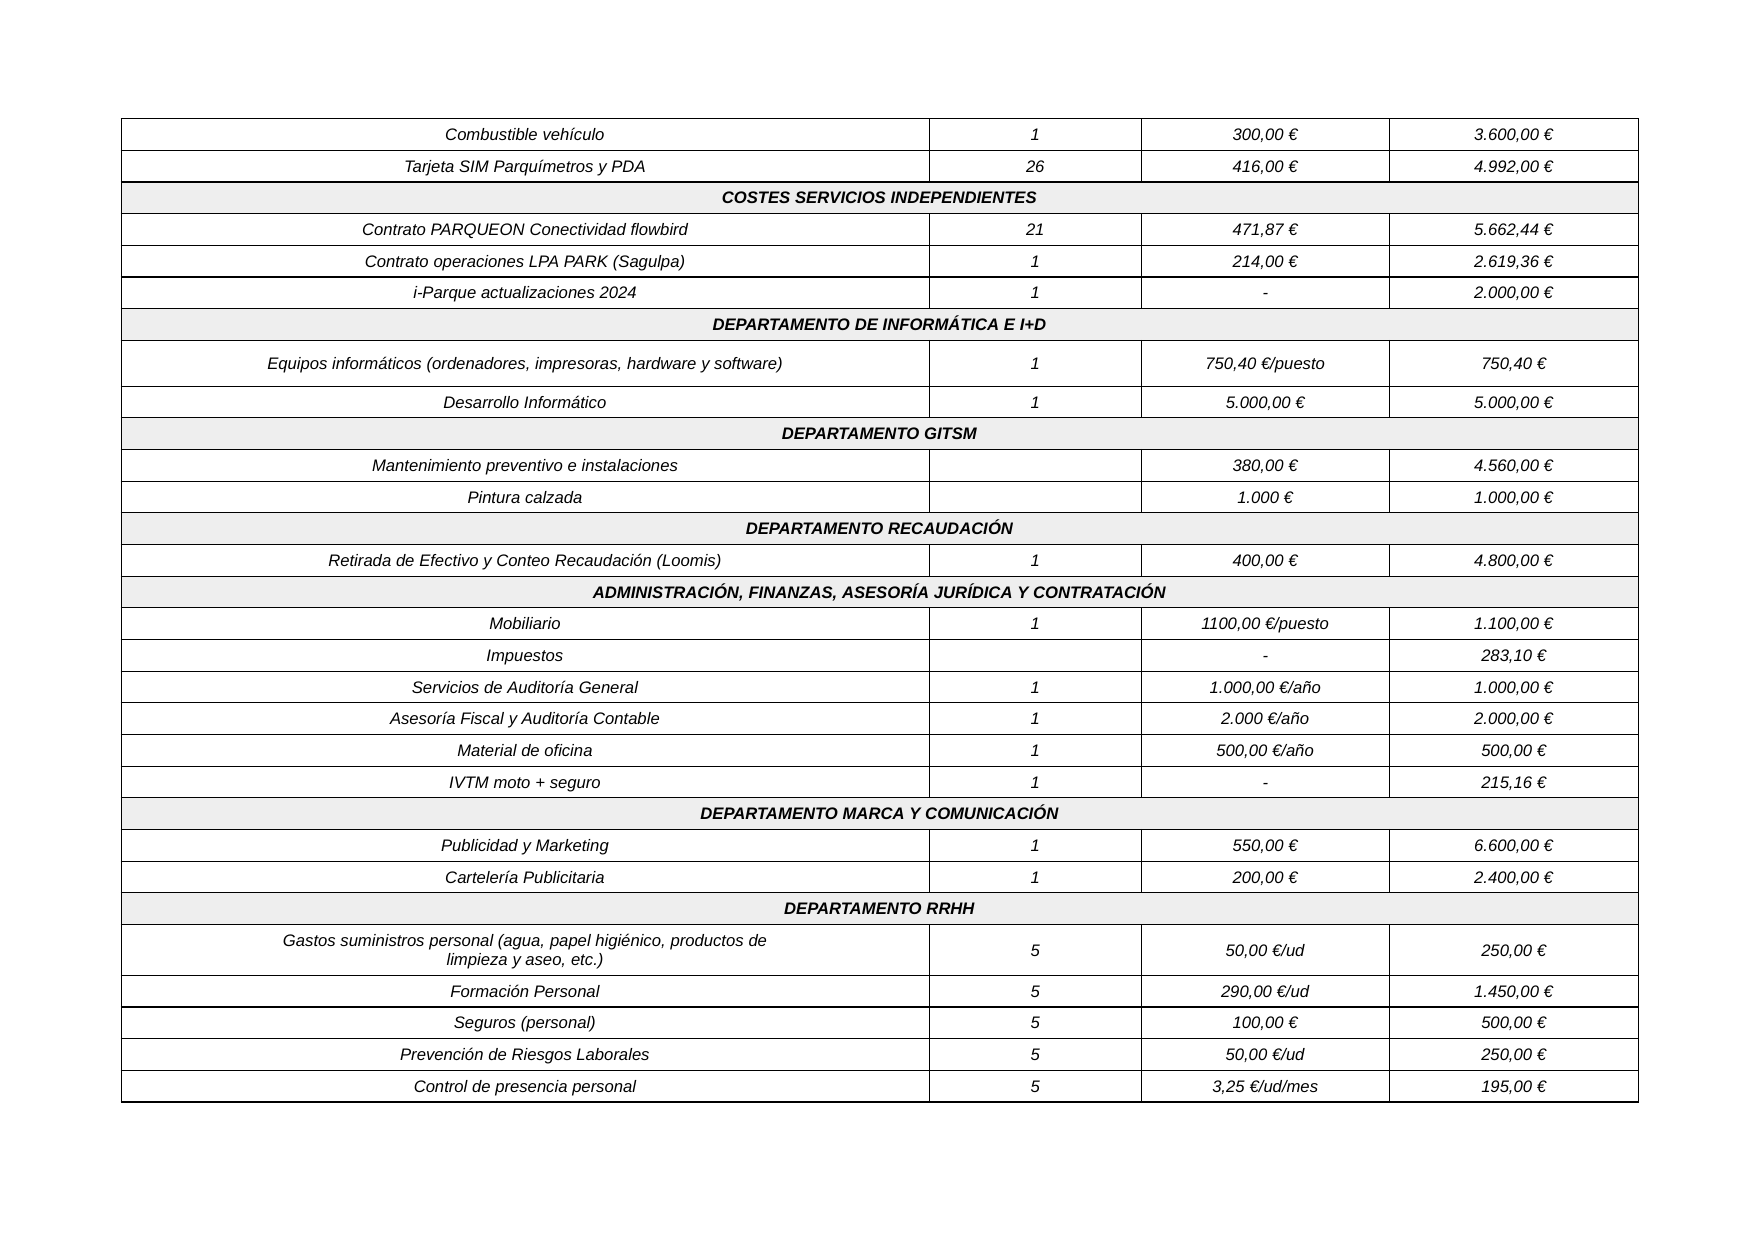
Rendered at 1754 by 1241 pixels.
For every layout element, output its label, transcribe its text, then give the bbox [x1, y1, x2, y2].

table_cell 3.600,00 € [1390, 119, 1638, 150]
table_cell 1 [930, 830, 1141, 861]
table_cell 2.000,00 € [1390, 703, 1638, 734]
table_cell Control de presencia personal [122, 1071, 929, 1101]
table_cell 200,00 € [1142, 862, 1389, 892]
table_cell Impuestos [122, 640, 929, 671]
table_cell 5.000,00 € [1142, 387, 1389, 417]
table_cell 5 [930, 925, 1141, 975]
table_cell i-Parque actualizaciones 2024 [122, 278, 929, 308]
table_cell Tarjeta SIM Parquímetros y PDA [122, 151, 929, 181]
table_cell 4.800,00 € [1390, 545, 1638, 576]
table_cell 471,87 € [1142, 214, 1389, 245]
table_cell Equipos informáticos (ordenadores, impresoras, hardware y software) [122, 341, 929, 386]
table_cell - [1142, 278, 1389, 308]
table_cell 195,00 € [1390, 1071, 1638, 1101]
table_cell Contrato operaciones LPA PARK (Sagulpa) [122, 246, 929, 276]
table_cell 1 [930, 735, 1141, 766]
table_cell 283,10 € [1390, 640, 1638, 671]
table_cell 1100,00 €/puesto [1142, 608, 1389, 639]
table_cell 1.000 € [1142, 482, 1389, 512]
table_cell Pintura calzada [122, 482, 929, 512]
table_cell DEPARTAMENTO RECAUDACIÓN [122, 513, 1638, 544]
table_cell DEPARTAMENTO MARCA Y COMUNICACIÓN [122, 798, 1638, 829]
table_cell 1 [930, 672, 1141, 702]
table_cell 1 [930, 119, 1141, 150]
table_cell 5 [930, 1071, 1141, 1101]
table_cell 21 [930, 214, 1141, 245]
table_cell 5 [930, 1039, 1141, 1070]
table_cell 214,00 € [1142, 246, 1389, 276]
table_cell 26 [930, 151, 1141, 181]
table_cell 100,00 € [1142, 1008, 1389, 1038]
table_cell Publicidad y Marketing [122, 830, 929, 861]
table_cell Mobiliario [122, 608, 929, 639]
table_cell 1 [930, 246, 1141, 276]
table_cell ADMINISTRACIÓN, FINANZAS, ASESORÍA JURÍDICA Y CONTRATACIÓN [122, 577, 1638, 607]
table_cell 2.619,36 € [1390, 246, 1638, 276]
table_cell [930, 450, 1141, 481]
table_cell 215,16 € [1390, 767, 1638, 797]
table_cell Prevención de Riesgos Laborales [122, 1039, 929, 1070]
table_cell 1 [930, 545, 1141, 576]
table_cell Material de oficina [122, 735, 929, 766]
table_cell Retirada de Efectivo y Conteo Recaudación (Loomis) [122, 545, 929, 576]
table_cell 500,00 €/año [1142, 735, 1389, 766]
table_cell 500,00 € [1390, 735, 1638, 766]
table_cell 5.662,44 € [1390, 214, 1638, 245]
table_cell Servicios de Auditoría General [122, 672, 929, 702]
table_cell 1.000,00 €/año [1142, 672, 1389, 702]
table_cell 400,00 € [1142, 545, 1389, 576]
table_cell [930, 482, 1141, 512]
table_cell 50,00 €/ud [1142, 925, 1389, 975]
table_cell Formación Personal [122, 976, 929, 1006]
table_cell 250,00 € [1390, 925, 1638, 975]
table_cell IVTM moto + seguro [122, 767, 929, 797]
table_cell 416,00 € [1142, 151, 1389, 181]
table_cell 1 [930, 608, 1141, 639]
table_cell 1.000,00 € [1390, 482, 1638, 512]
table_cell 1 [930, 767, 1141, 797]
table_cell - [1142, 640, 1389, 671]
table_cell 1 [930, 703, 1141, 734]
table_cell 1.000,00 € [1390, 672, 1638, 702]
table_cell Desarrollo Informático [122, 387, 929, 417]
table_cell 50,00 €/ud [1142, 1039, 1389, 1070]
table_cell Contrato PARQUEON Conectividad flowbird [122, 214, 929, 245]
table_cell DEPARTAMENTO DE INFORMÁTICA E I+D [122, 309, 1638, 340]
table_cell 300,00 € [1142, 119, 1389, 150]
table_cell 290,00 €/ud [1142, 976, 1389, 1006]
table_cell 2.400,00 € [1390, 862, 1638, 892]
table_cell 2.000,00 € [1390, 278, 1638, 308]
table_cell 2.000 €/año [1142, 703, 1389, 734]
table_cell 4.560,00 € [1390, 450, 1638, 481]
table_cell Asesoría Fiscal y Auditoría Contable [122, 703, 929, 734]
table_cell 1.100,00 € [1390, 608, 1638, 639]
table_cell 750,40 €/puesto [1142, 341, 1389, 386]
table_cell 1 [930, 387, 1141, 417]
table_cell 3,25 €/ud/mes [1142, 1071, 1389, 1101]
table_cell DEPARTAMENTO GITSM [122, 418, 1638, 449]
table_cell - [1142, 767, 1389, 797]
table_cell Combustible vehículo [122, 119, 929, 150]
table_cell COSTES SERVICIOS INDEPENDIENTES [122, 183, 1638, 213]
table_cell 1 [930, 278, 1141, 308]
table_cell 6.600,00 € [1390, 830, 1638, 861]
table_cell 5 [930, 1008, 1141, 1038]
table_cell Mantenimiento preventivo e instalaciones [122, 450, 929, 481]
table_cell Cartelería Publicitaria [122, 862, 929, 892]
table_cell 250,00 € [1390, 1039, 1638, 1070]
table_cell 5 [930, 976, 1141, 1006]
table_cell [930, 640, 1141, 671]
table_cell 1 [930, 341, 1141, 386]
table_cell 500,00 € [1390, 1008, 1638, 1038]
table_cell 380,00 € [1142, 450, 1389, 481]
table_cell 5.000,00 € [1390, 387, 1638, 417]
table_cell 550,00 € [1142, 830, 1389, 861]
table_cell 1 [930, 862, 1141, 892]
table_cell 1.450,00 € [1390, 976, 1638, 1006]
table_cell Seguros (personal) [122, 1008, 929, 1038]
table_cell DEPARTAMENTO RRHH [122, 893, 1638, 924]
table_cell 4.992,00 € [1390, 151, 1638, 181]
table_cell Gastos suministros personal (agua, papel higiénico, productos de limpieza y aseo, etc.) [122, 925, 929, 975]
table_cell 750,40 € [1390, 341, 1638, 386]
